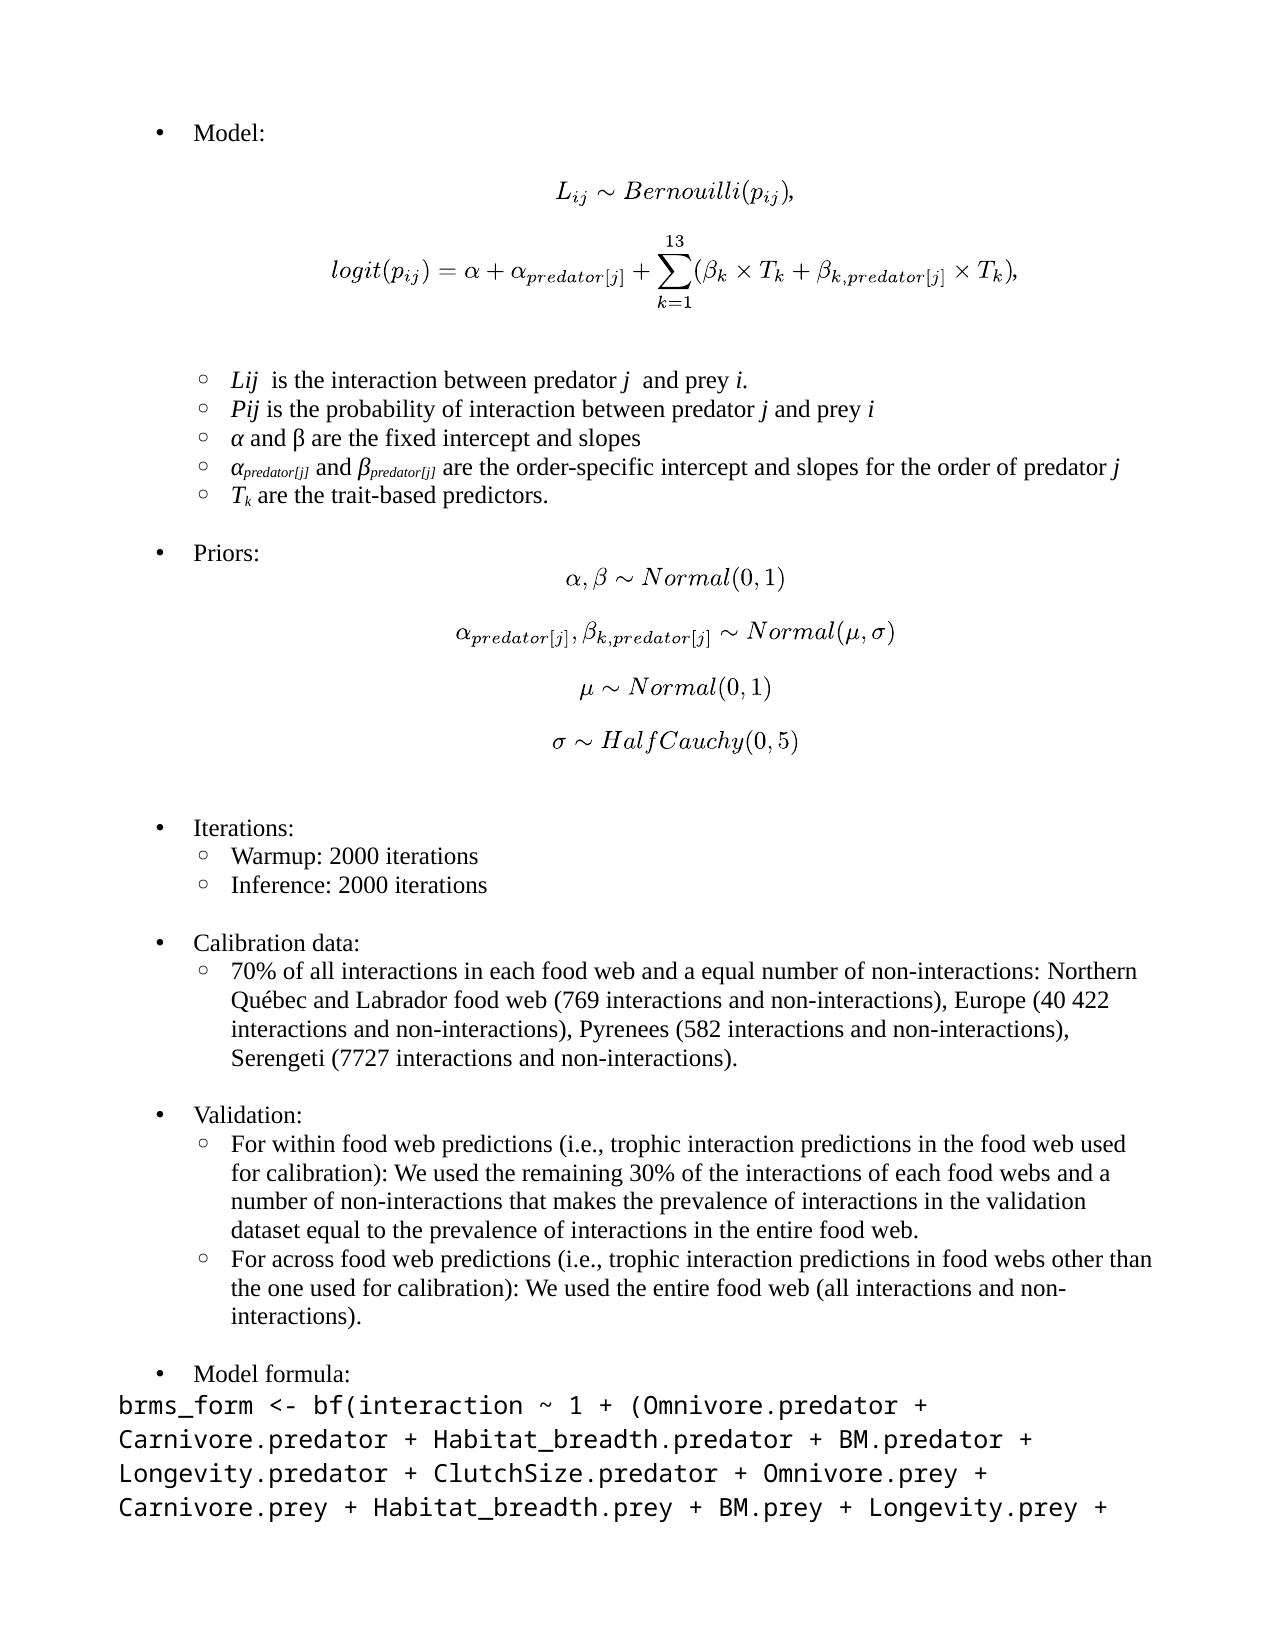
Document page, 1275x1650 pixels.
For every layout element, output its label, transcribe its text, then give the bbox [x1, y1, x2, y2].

list α and β are the fixed intercept and slopes [193, 423, 1157, 452]
list Iterations: [156, 813, 1157, 841]
list 70% of all interactions in each food web and a equal number of non-interactions: Northern Québec and Labrador food web (769 interactions and non-interactions), Europe (40 422 interactions and non-interactions), Pyrenees (582 interactions and non-interactions), Serengeti (7727 interactions and non-interactions). [193, 956, 1157, 1071]
list For across food web predictions (i.e., trophic interaction predictions in food webs other than the one used for calibration): We used the entire food web (all interactions and non-interactions). [193, 1244, 1157, 1330]
list Warmup: 2000 iterations [193, 841, 1157, 870]
list , [683, 235, 1157, 308]
list Model: [156, 118, 1157, 147]
list Lij is the interaction between predator j and prey i. [193, 366, 1157, 394]
list Inference: 2000 iterations [193, 870, 1157, 899]
list Pij is the probability of interaction between predator j and prey i [193, 394, 1157, 423]
list Model formula: [156, 1359, 1157, 1388]
list Calibration data: [156, 928, 1157, 956]
list For within food web predictions (i.e., trophic interaction predictions in the food web used for calibration): We used the remaining 30% of the interactions of each food webs and a number of non-interactions that makes the prevalence of interactions in the validation dataset equal to the prevalence of interactions in the entire food web. [193, 1129, 1157, 1244]
text brms_form <- bf(interaction ~ 1 + (Omnivore.predator + Carnivore.predator + Habitat_breadth.predator + BM.predator + Longevity.predator + ClutchSize.predator + Omnivore.prey + Carnivore.prey + Habitat_breadth.prey + BM.prey + Longevity.prey + [118, 1388, 1157, 1524]
list Priors: [156, 538, 1157, 567]
list Tk are the trait-based predictors. [193, 481, 1157, 509]
list αpredator[j] and βpredator[j] are the order-specific intercept and slopes for the order of predator j [193, 452, 1157, 481]
list [156, 235, 667, 308]
list Validation: [156, 1100, 1157, 1129]
list , [156, 176, 1157, 206]
